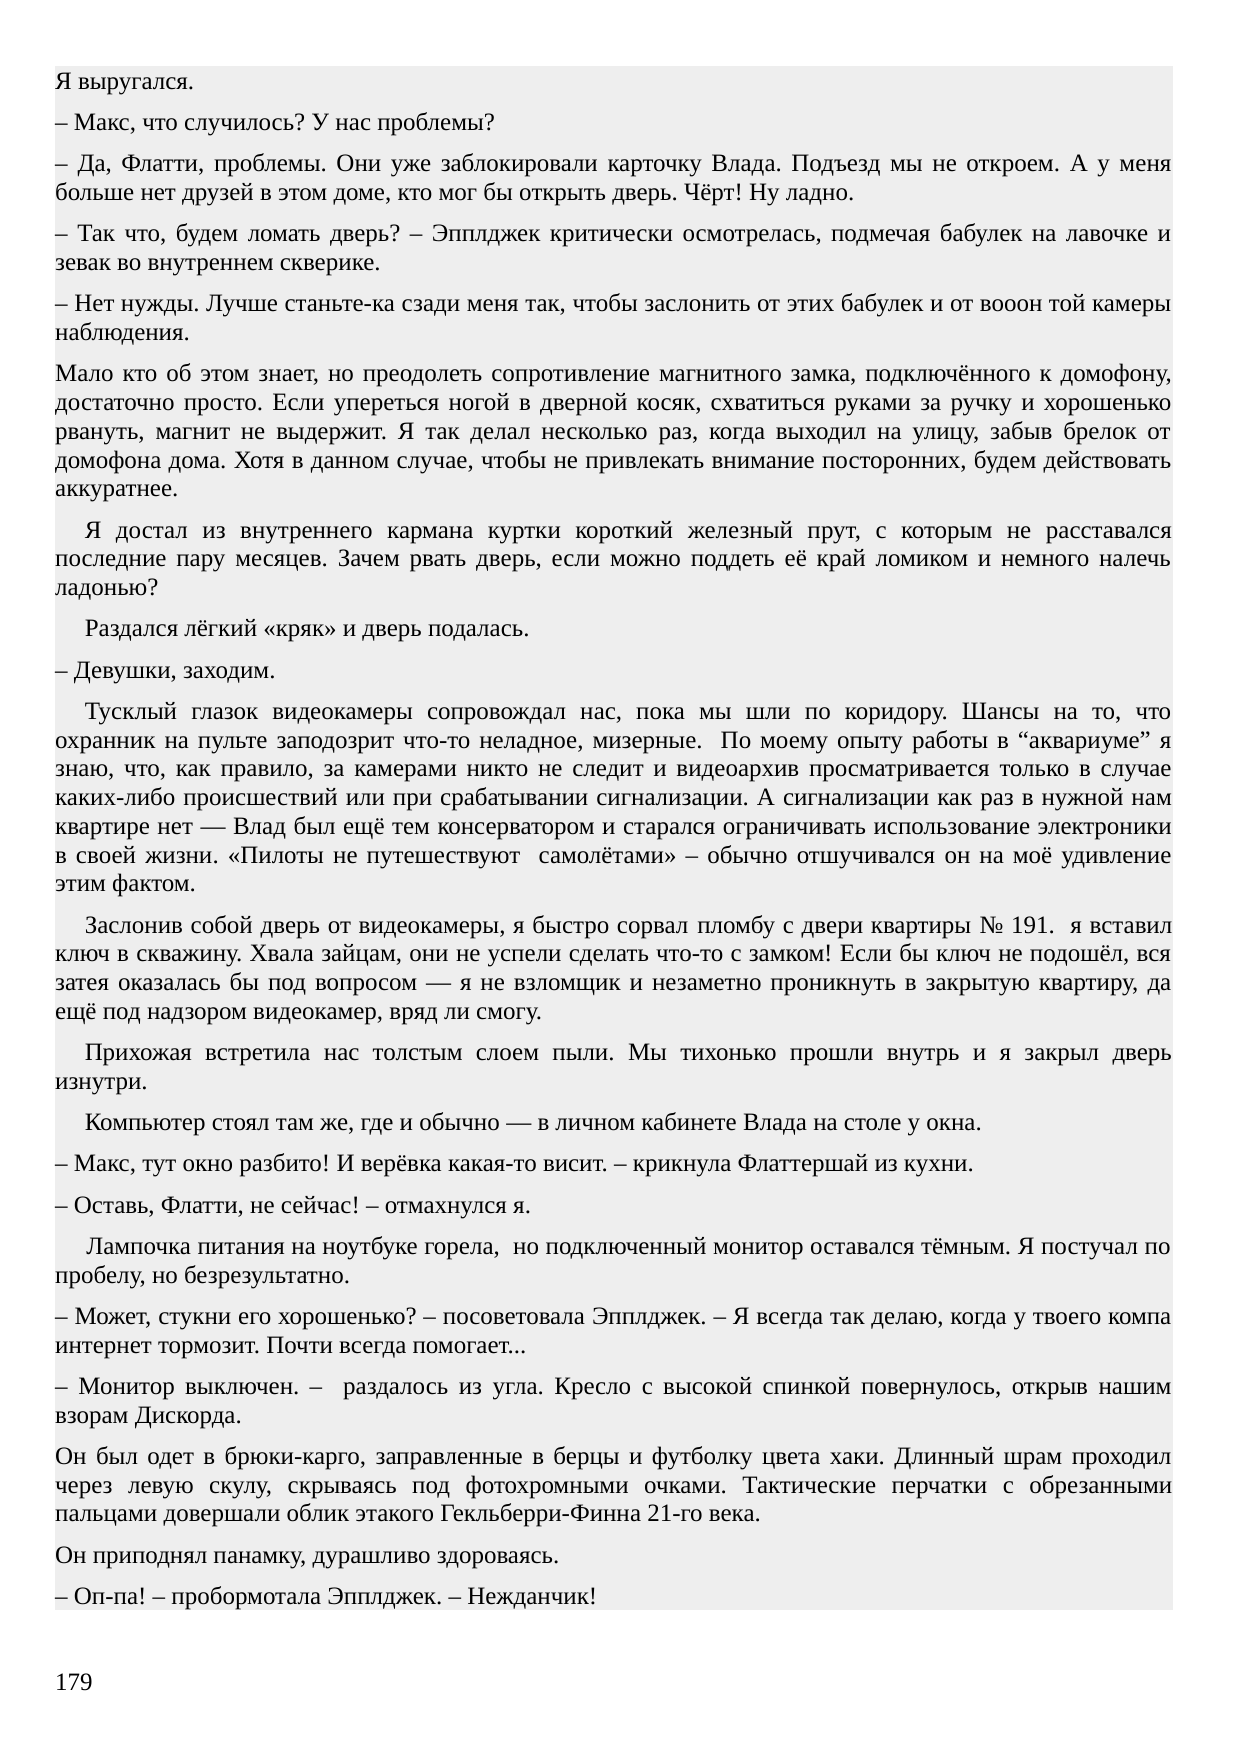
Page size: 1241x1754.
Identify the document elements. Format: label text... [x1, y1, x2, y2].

text – Макс, что случилось? У нас проблемы? [55, 107, 1173, 136]
text Я достал из внутреннего кармана куртки короткий железный прут, с которым не расставался последние пару месяцев. Зачем рвать дверь, если можно поддеть её край ломиком и немного налечь ладонью? [55, 515, 1173, 601]
text Лампочка питания на ноутбуке горела, но подключенный монитор оставался тёмным. Я постучал по пробелу, но безрезультатно. [55, 1231, 1173, 1288]
text – Оп-па! – пробормотала Эпплджек. – Нежданчик! [55, 1581, 1173, 1610]
text – Монитор выключен. – раздалось из угла. Кресло с высокой спинкой повернулось, открыв нашим взорам Дискорда. [55, 1371, 1173, 1428]
text – Нет нужды. Лучше станьте-ка сзади меня так, чтобы заслонить от этих бабулек и от вооон той камеры наблюдения. [55, 288, 1173, 346]
text Он приподнял панамку, дурашливо здороваясь. [55, 1540, 1173, 1568]
text – Да, Флатти, проблемы. Они уже заблокировали карточку Влада. Подъезд мы не откроем. А у меня больше нет друзей в этом доме, кто мог бы открыть дверь. Чёрт! Ну ладно. [55, 148, 1173, 206]
text Он был одет в брюки-карго, заправленные в берцы и футболку цвета хаки. Длинный шрам проходил через левую скулу, скрываясь под фотохромными очками. Тактические перчатки с обрезанными пальцами довершали облик этакого Гекльберри-Финна 21-го века. [55, 1441, 1173, 1527]
text Компьютер стоял там же, где и обычно — в личном кабинете Влада на столе у окна. [55, 1107, 1173, 1136]
text Заслонив собой дверь от видеокамеры, я быстро сорвал пломбу с двери квартиры № 191. я вставил ключ в скважину. Хвала зайцам, они не успели сделать что-то с замком! Если бы ключ не подошёл, вся затея оказалась бы под вопросом — я не взломщик и незаметно проникнуть в закрытую квартиру, да ещё под надзором видеокамер, вряд ли смогу. [55, 910, 1173, 1025]
text – Так что, будем ломать дверь? – Эпплджек критически осмотрелась, подмечая бабулек на лавочке и зевак во внутреннем скверике. [55, 218, 1173, 276]
text Я выругался. [55, 66, 1173, 95]
text – Девушки, заходим. [55, 655, 1173, 683]
text – Макс, тут окно разбито! И верёвка какая-то висит. – крикнула Флаттершай из кухни. [55, 1148, 1173, 1177]
text – Может, стукни его хорошенько? – посоветовала Эпплджек. – Я всегда так делаю, когда у твоего компа интернет тормозит. Почти всегда помогает... [55, 1301, 1173, 1358]
text – Оставь, Флатти, не сейчас! – отмахнулся я. [55, 1190, 1173, 1218]
list Мало кто об этом знает, но преодолеть сопротивление магнитного замка, подключённого к домофону, достаточно просто. Если упереться ногой в дверной косяк, схватиться руками за ручку и хорошенько рвануть, магнит не выдержит. Я так делал несколько раз, когда выходил на улицу, забыв брелок от домофона дома. Хотя в данном случае, чтобы не привлекать внимание посторонних, будем действовать аккуратнее. [55, 358, 1173, 502]
text Прихожая встретила нас толстым слоем пыли. Мы тихонько прошли внутрь и я закрыл дверь изнутри. [55, 1037, 1173, 1095]
text Тусклый глазок видеокамеры сопровождал нас, пока мы шли по коридору. Шансы на то, что охранник на пульте заподозрит что-то неладное, мизерные. По моему опыту работы в “аквариуме” я знаю, что, как правило, за камерами никто не следит и видеоархив просматривается только в случае каких-либо происшествий или при срабатывании сигнализации. А сигнализации как раз в нужной нам квартире нет — Влад был ещё тем консерватором и старался ограничивать использование электроники в своей жизни. «Пилоты не путешествуют самолётами» – обычно отшучивался он на моё удивление этим фактом. [55, 696, 1173, 897]
text Раздался лёгкий «кряк» и дверь подалась. [55, 613, 1173, 642]
